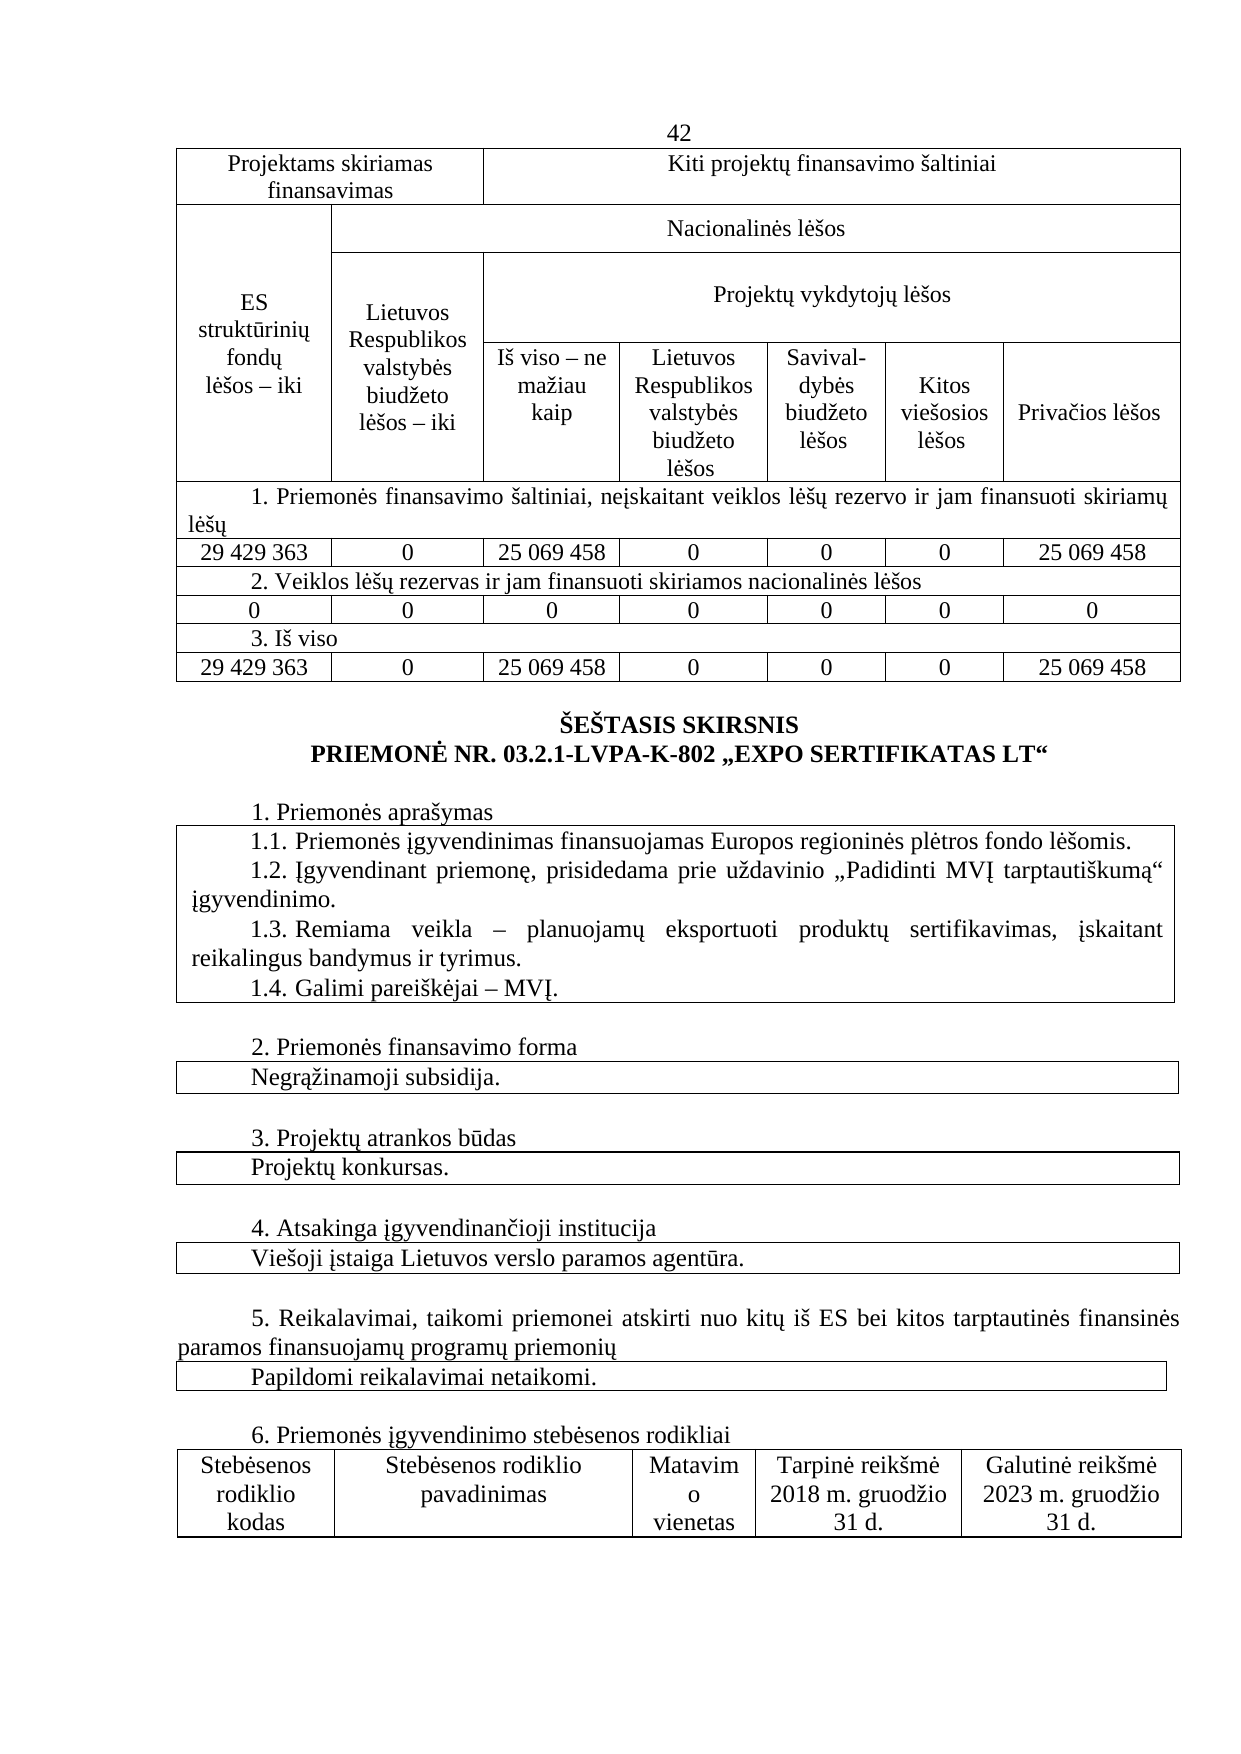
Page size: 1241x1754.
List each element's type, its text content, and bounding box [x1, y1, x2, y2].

table_cell 25 069 458 [484, 653, 619, 681]
table_cell 0 [332, 653, 483, 681]
table_header Matavimo vienetas [633, 1450, 755, 1536]
text 5. Reikalavimai, taikomi priemonei atskirti nuo kitų iš ES bei kitos tarptautinės finansinės paramos finansuojamų programų priemonių [177, 1303, 1181, 1361]
table_cell Lietuvos Respublikos valstybės biudžeto lėšos [620, 343, 767, 481]
table_cell 29 429 363 [177, 653, 331, 681]
table_cell Lietuvos Respublikos valstybės biudžeto lėšos – iki [332, 253, 483, 481]
table_cell 1.4. Galimi pareiškėjai – MVĮ. [177, 974, 1174, 1002]
table_header Tarpinė reikšmė 2018 m. gruodžio 31 d. [756, 1450, 961, 1536]
table_cell 0 [886, 596, 1003, 623]
table_cell 25 069 458 [1004, 539, 1180, 566]
table_cell Nacionalinės lėšos [332, 205, 1180, 252]
table_cell 0 [768, 539, 885, 566]
table_header Projektų konkursas. [177, 1153, 1179, 1183]
table_header Negrąžinamoji subsidija. [177, 1062, 1178, 1093]
table_cell ES struktūrinių fondų lėšos – iki [177, 205, 331, 481]
table_cell 0 [886, 539, 1003, 566]
text 6. Priemonės įgyvendinimo stebėsenos rodikliai [177, 1420, 1181, 1449]
table_cell 25 069 458 [484, 539, 619, 566]
text 4. Atsakinga įgyvendinančioji institucija [177, 1213, 1181, 1242]
text ŠEŠTASIS SKIRSNIS [177, 710, 1181, 739]
text 2. Priemonės finansavimo forma [177, 1032, 1181, 1061]
table_cell 0 [620, 539, 767, 566]
table_cell 1. Priemonės finansavimo šaltiniai, neįskaitant veiklos lėšų rezervo ir jam finansuoti skiriamų lėšų [177, 482, 1180, 537]
text PRIEMONĖ NR. 03.2.1-LVPA-K-802 „EXPO SERTIFIKATAS LT“ [177, 739, 1181, 768]
table_cell 25 069 458 [1004, 653, 1180, 681]
text 3. Projektų atrankos būdas [177, 1123, 1181, 1151]
text 1. Priemonės aprašymas [177, 797, 1181, 825]
table_header Papildomi reikalavimai netaikomi. [177, 1362, 1166, 1390]
table_cell 0 [332, 596, 483, 623]
table_cell Savival-dybės biudžeto lėšos [768, 343, 885, 481]
table_cell 1.2. Įgyvendinant priemonę, prisidedama prie uždavinio „Padidinti MVĮ tarptautiškumą“ įgyvendinimo. [177, 855, 1174, 914]
table_cell 0 [620, 596, 767, 623]
table_cell Iš viso – ne mažiau kaip [484, 343, 619, 481]
table_cell 0 [886, 653, 1003, 681]
table_cell 0 [332, 539, 483, 566]
table_header 1.1. Priemonės įgyvendinimas finansuojamas Europos regioninės plėtros fondo lėšomis. [177, 826, 1174, 855]
table_header Stebėsenos rodiklio pavadinimas [335, 1450, 632, 1536]
table_header Stebėsenos rodiklio kodas [178, 1450, 334, 1536]
table_cell Privačios lėšos [1004, 343, 1180, 481]
table_cell Projektų vykdytojų lėšos [484, 253, 1180, 342]
table_cell 0 [1004, 596, 1180, 623]
table_cell 0 [620, 653, 767, 681]
table_cell Kitos viešosios lėšos [886, 343, 1003, 481]
table_header Galutinė reikšmė 2023 m. gruodžio 31 d. [962, 1450, 1181, 1536]
table_cell 29 429 363 [177, 539, 331, 566]
table_cell 0 [768, 653, 885, 681]
table_header Kiti projektų finansavimo šaltiniai [484, 149, 1180, 204]
table_cell 3. Iš viso [177, 624, 1180, 652]
table_header Projektams skiriamas finansavimas [177, 149, 483, 204]
table_cell 0 [768, 596, 885, 623]
table_cell 0 [484, 596, 619, 623]
table_cell 1.3. Remiama veikla – planuojamų eksportuoti produktų sertifikavimas, įskaitant reikalingus bandymus ir tyrimus. [177, 914, 1174, 973]
table_cell 0 [177, 596, 331, 623]
table_header Viešoji įstaiga Lietuvos verslo paramos agentūra. [177, 1243, 1179, 1273]
table_cell 2. Veiklos lėšų rezervas ir jam finansuoti skiriamos nacionalinės lėšos [177, 567, 1180, 595]
